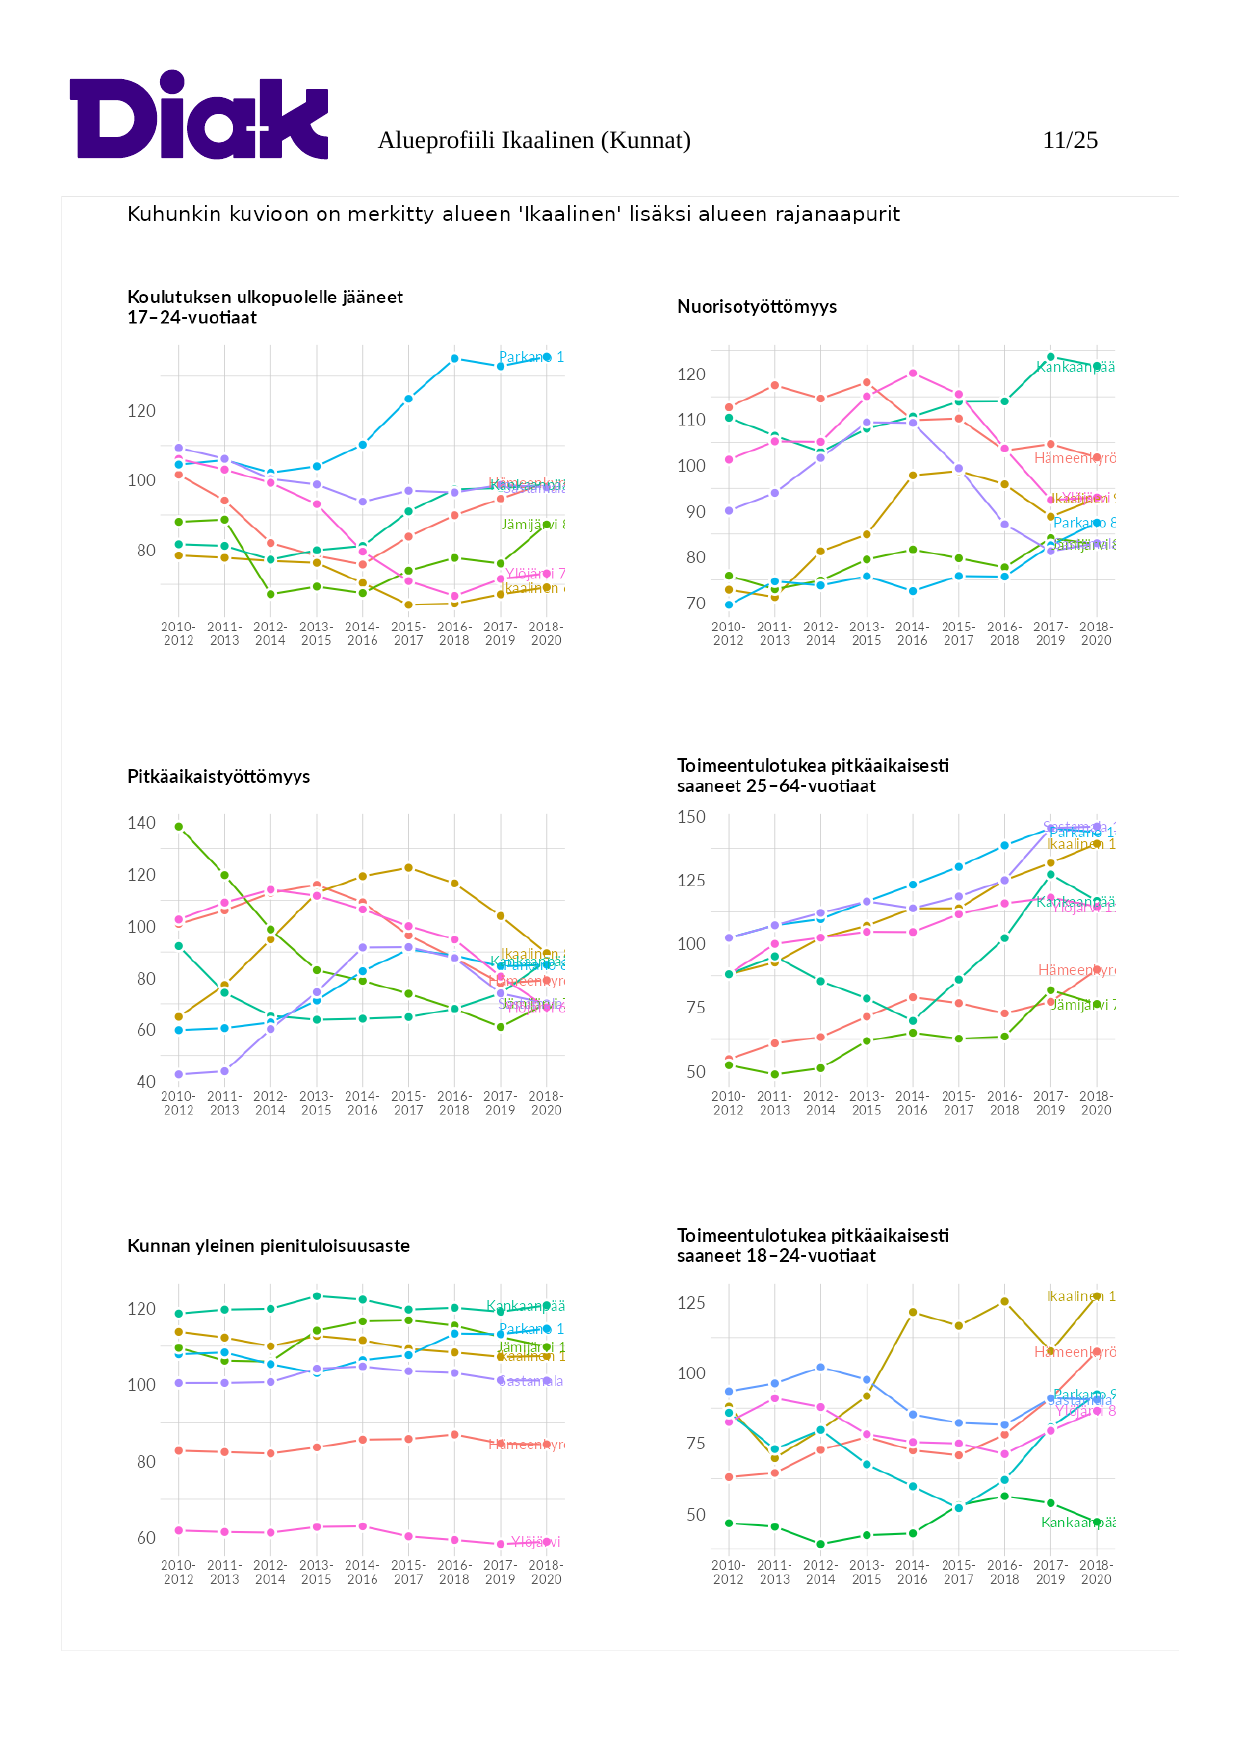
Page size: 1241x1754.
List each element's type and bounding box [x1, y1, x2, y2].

picture [61, 196, 1179, 1651]
